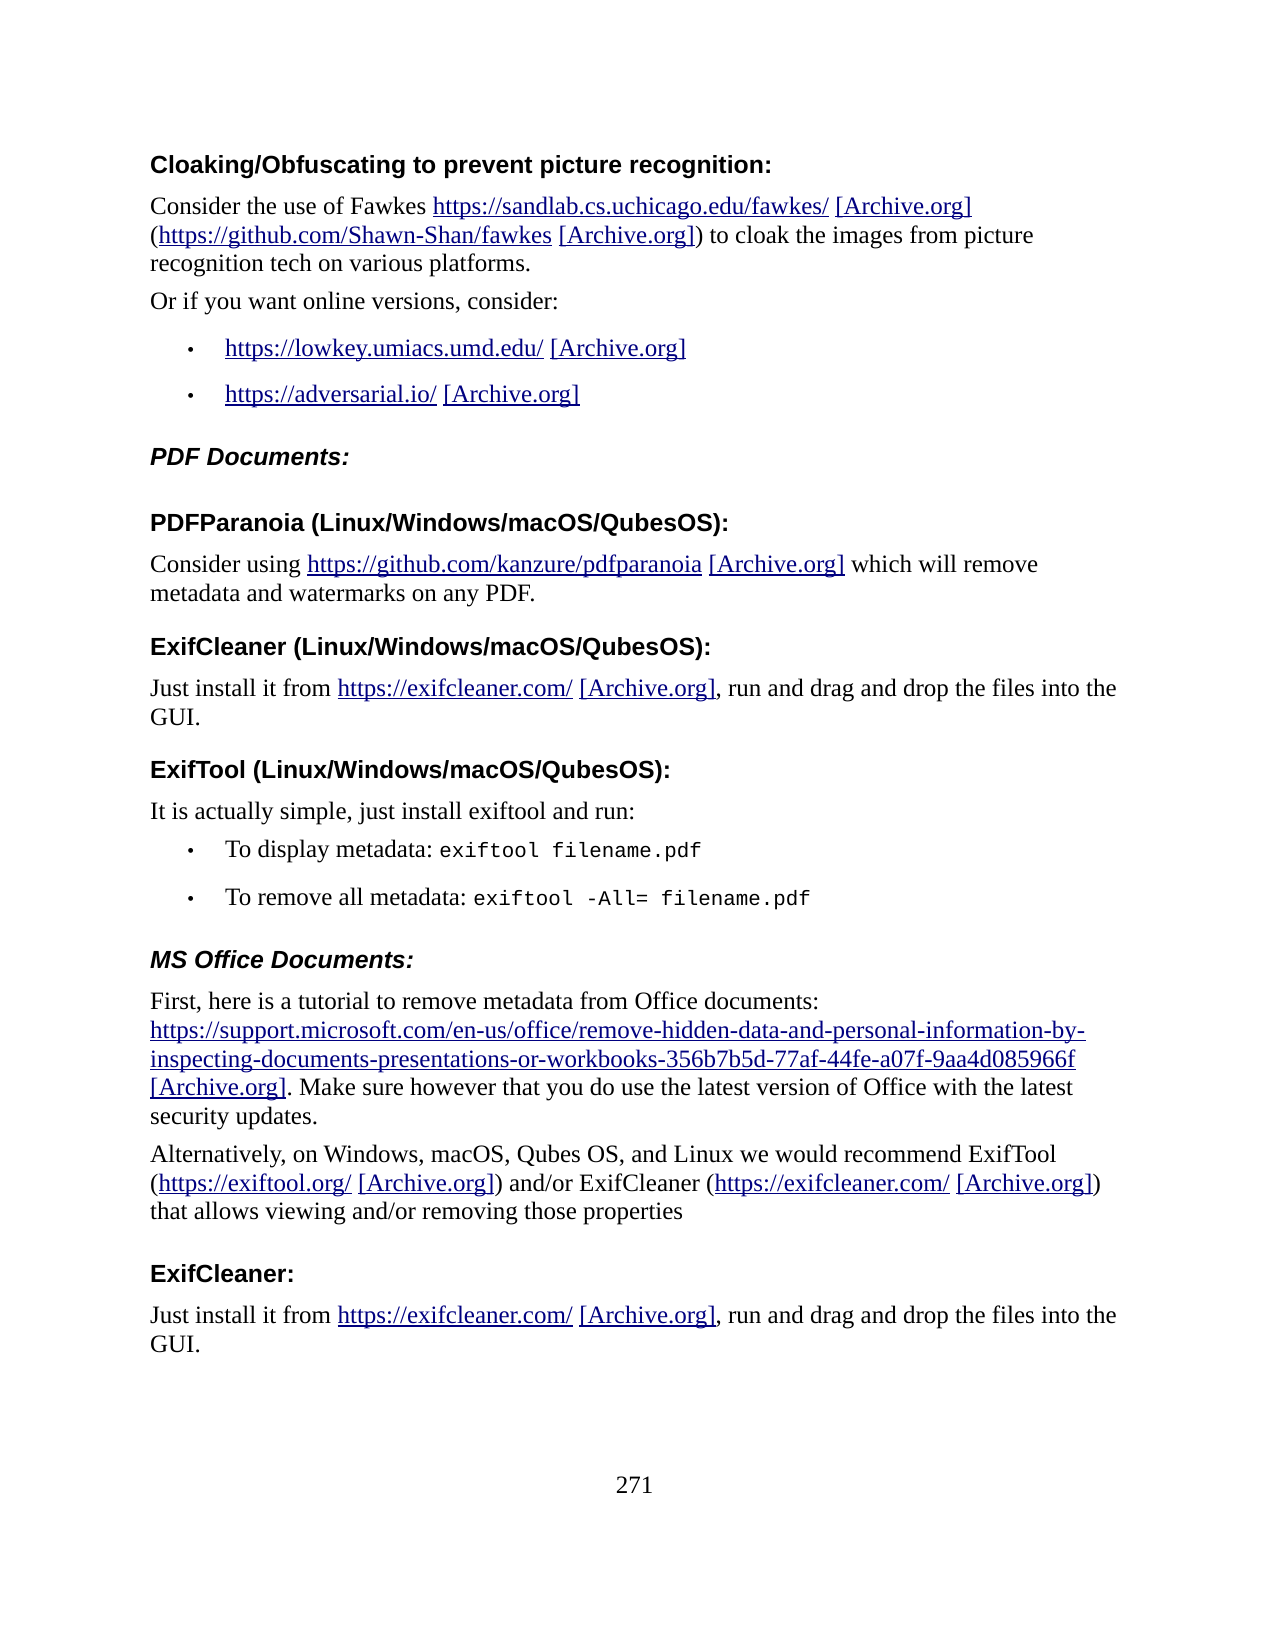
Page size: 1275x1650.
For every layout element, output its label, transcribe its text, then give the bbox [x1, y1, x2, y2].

list To display metadata: exiftool filename.pdf [187, 834, 1125, 864]
subtitle MS Office Documents: [150, 945, 1125, 974]
subtitle ExifCleaner: [150, 1259, 1125, 1288]
list To remove all metadata: exiftool -All= filename.pdf [187, 882, 1125, 911]
text Or if you want online versions, consider: [150, 286, 1125, 315]
subtitle PDFParanoia (Linux/Windows/macOS/QubesOS): [150, 508, 1125, 537]
text Just install it from https://exifcleaner.com/ [Archive.org], run and drag and drop the files into the GUI. [150, 673, 1125, 730]
subtitle PDF Documents: [150, 442, 1125, 471]
text First, here is a tutorial to remove metadata from Office documents: https://support.microsoft.com/en-us/office/remove-hidden-data-and-personal-information-by-inspecting-documents-presentations-or-workbooks-356b7b5d-77af-44fe-a07f-9aa4d085966f [Archive.org]. Make sure however that you do use the latest version of Office with the latest security updates. [150, 986, 1125, 1130]
text Just install it from https://exifcleaner.com/ [Archive.org], run and drag and drop the files into the GUI. [150, 1300, 1125, 1358]
text Consider using https://github.com/kanzure/pdfparanoia [Archive.org] which will remove metadata and watermarks on any PDF. [150, 549, 1125, 607]
subtitle ExifCleaner (Linux/Windows/macOS/QubesOS): [150, 632, 1125, 660]
text Alternatively, on Windows, macOS, Qubes OS, and Linux we would recommend ExifTool (https://exiftool.org/ [Archive.org]) and/or ExifCleaner (https://exifcleaner.com/ [Archive.org]) that allows viewing and/or removing those properties [150, 1139, 1125, 1225]
list https://lowkey.umiacs.umd.edu/ [Archive.org] [187, 333, 1125, 362]
subtitle Cloaking/Obfuscating to prevent picture recognition: [150, 150, 1125, 178]
subtitle ExifTool (Linux/Windows/macOS/QubesOS): [150, 755, 1125, 784]
text Consider the use of Fawkes https://sandlab.cs.uchicago.edu/fawkes/ [Archive.org] (https://github.com/Shawn-Shan/fawkes [Archive.org]) to cloak the images from picture recognition tech on various platforms. [150, 191, 1125, 277]
text It is actually simple, just install exiftool and run: [150, 796, 1125, 825]
list https://adversarial.io/ [Archive.org] [187, 379, 1125, 408]
